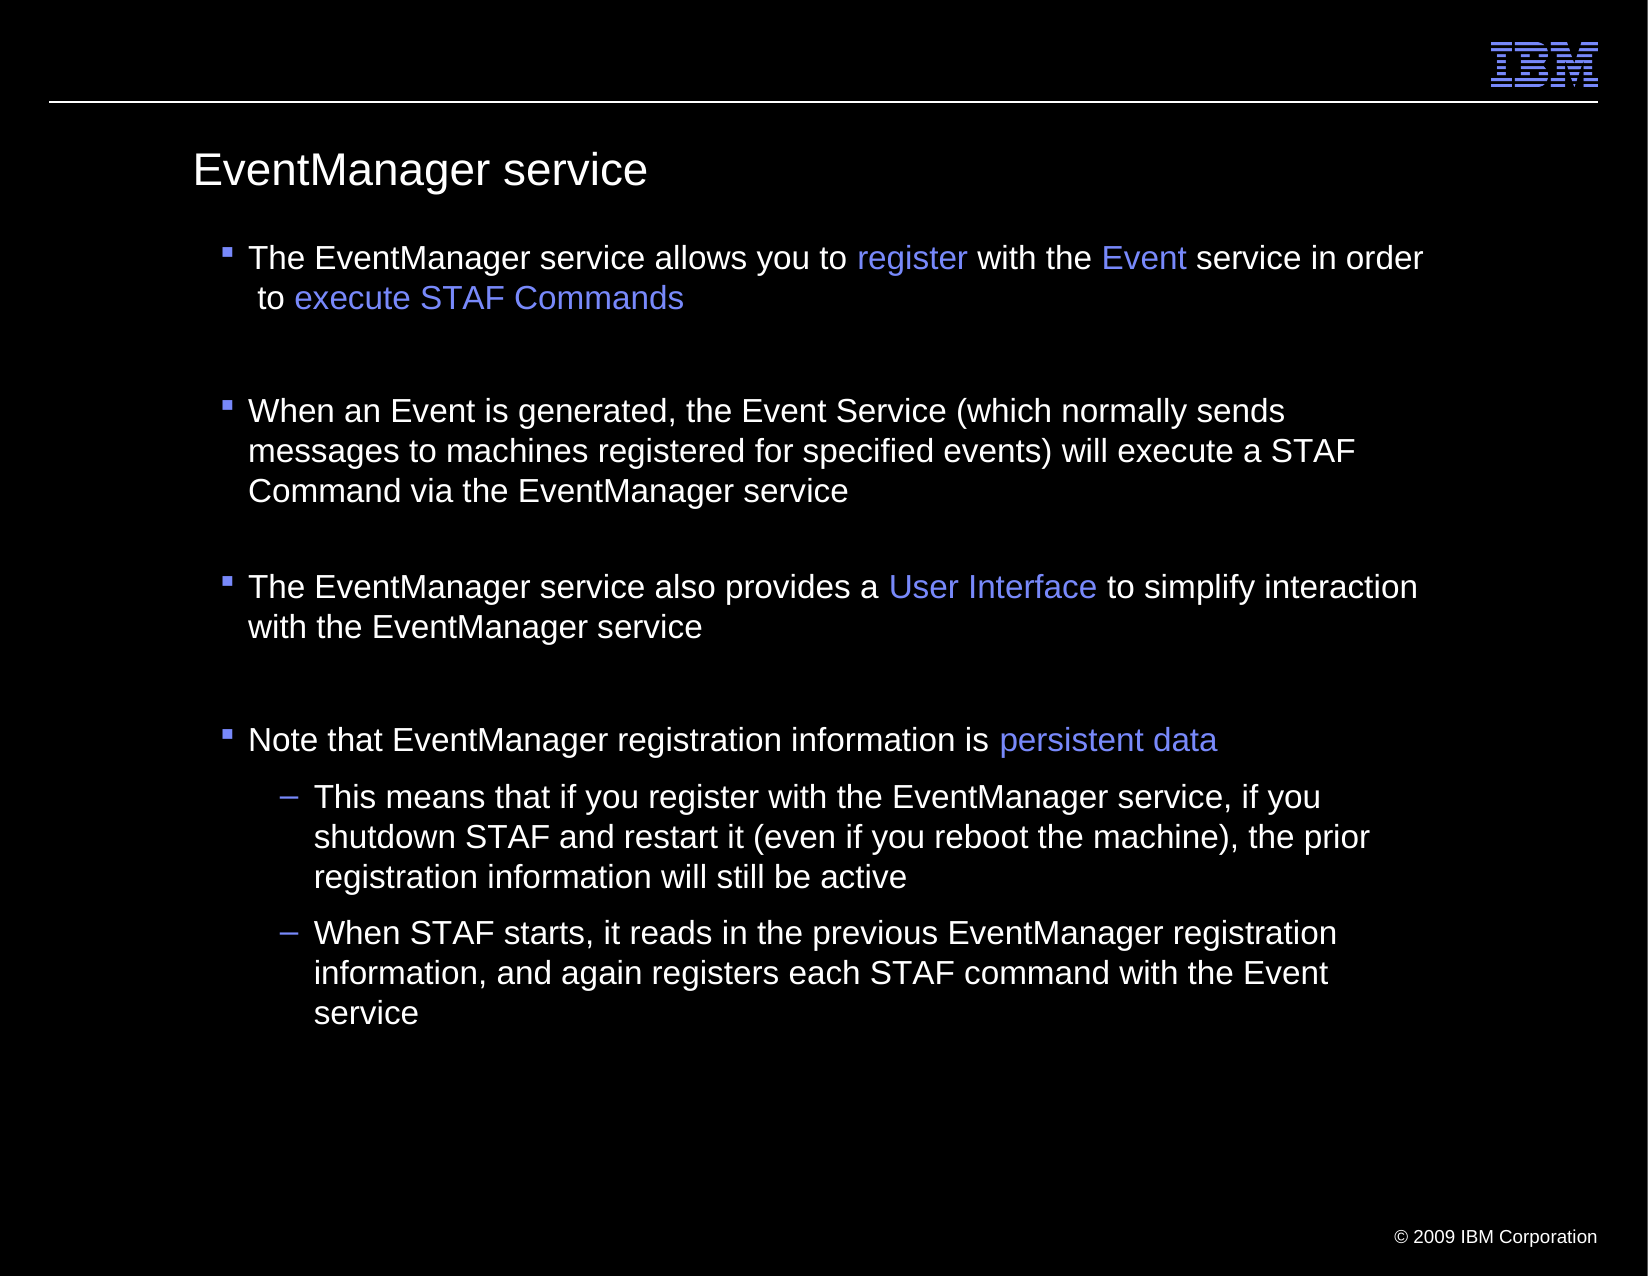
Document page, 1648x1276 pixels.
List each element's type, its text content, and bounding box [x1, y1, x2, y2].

picture [1491, 42, 1598, 87]
text_box The EventManager service allows you to register with the Event service in order to execute STAF Commands When an Event is generated, the Event Service (which normally sends messages to machines registered for specified events) will execute a STAF Command via the EventManager service The EventManager service also provides a User Interface to simplify interaction with the EventManager service Note that EventManager registration information is persistent data This means that if you register with the EventManager service, if you shutdown STAF and restart it (even if you reboot the machine), the prior registration information will still be active When STAF starts, it reads in the previous EventManager registration information, and again registers each STAF command with the Event service [219, 236, 1612, 1032]
title EventManager service [175, 137, 1648, 231]
